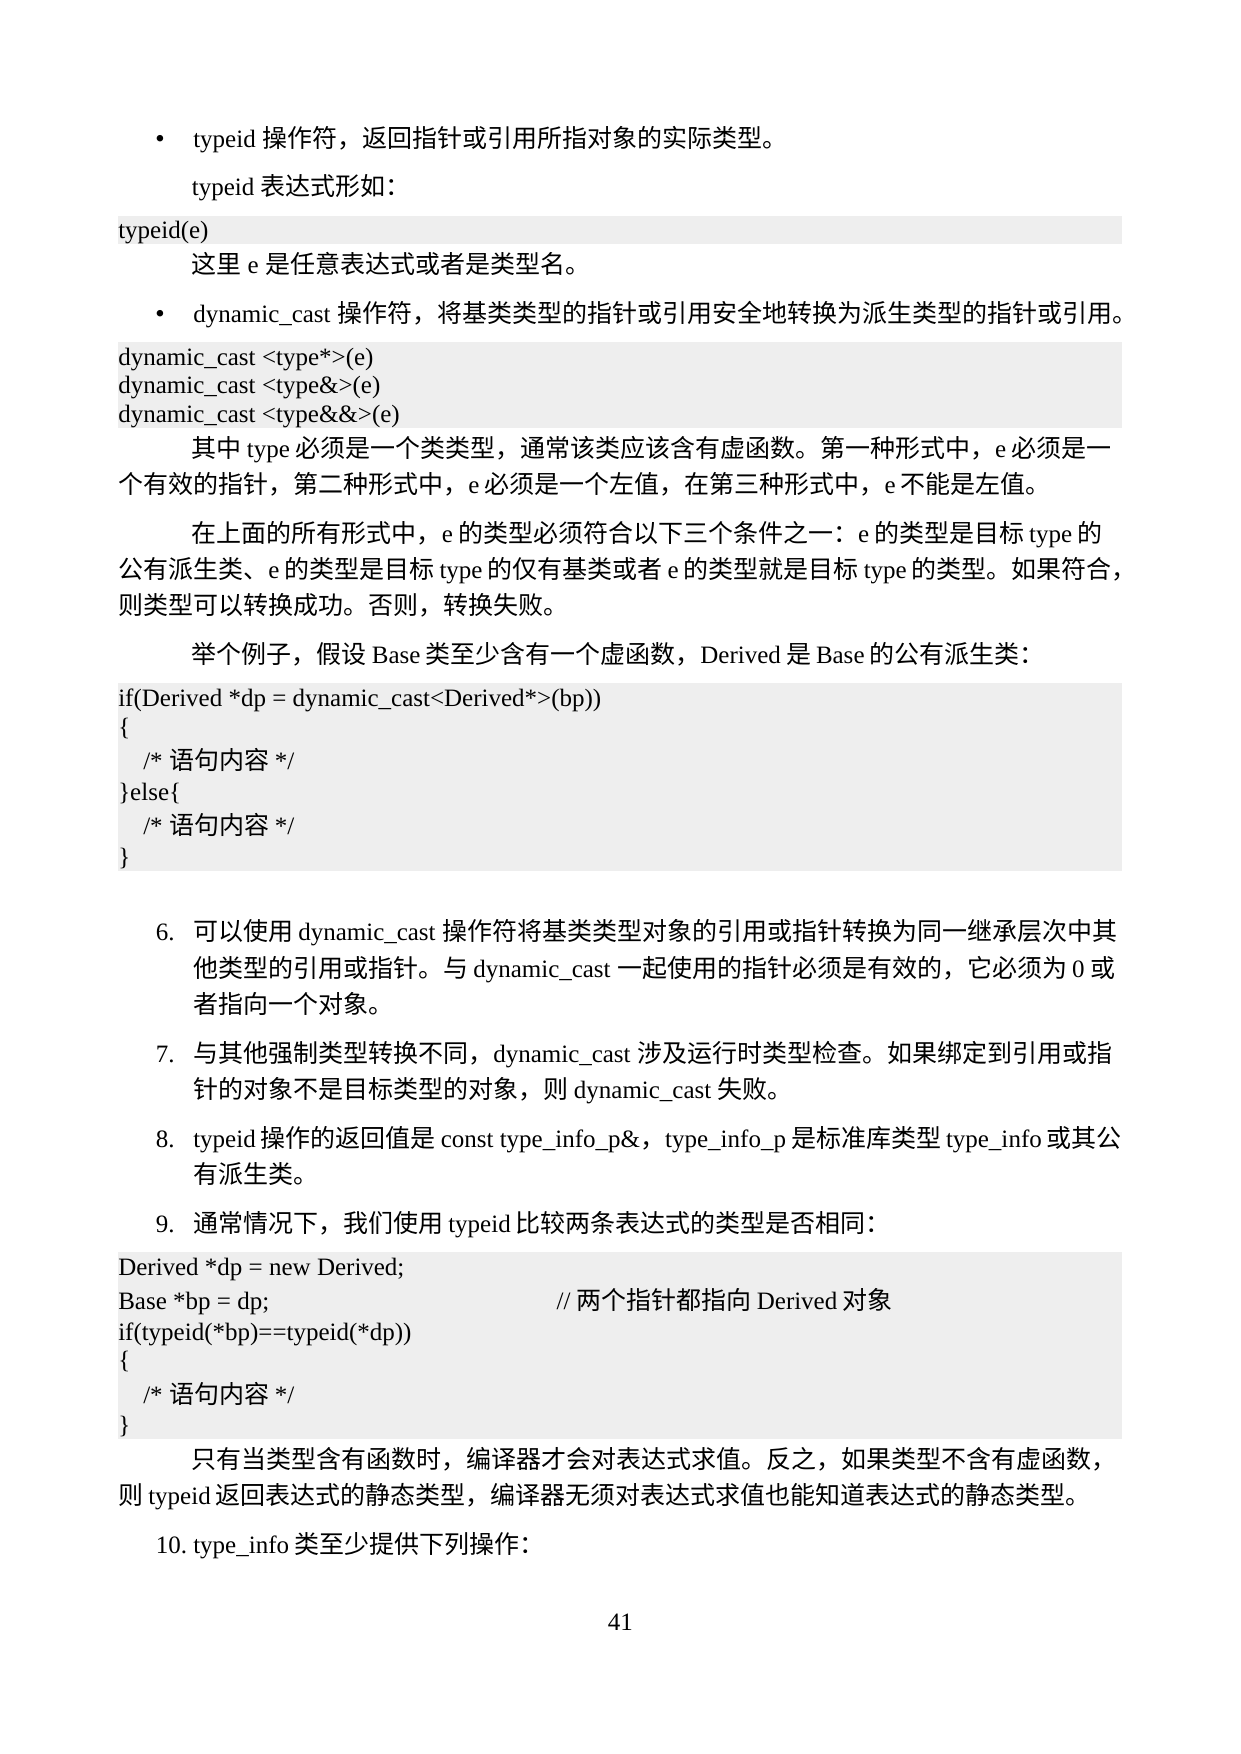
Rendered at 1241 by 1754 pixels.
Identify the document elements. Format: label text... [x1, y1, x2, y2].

list typeid操作的返回值是const type_info_p&，type_info_p是标准库类型type_info或其公有派生类。 [156, 1118, 1122, 1191]
list type_info类至少提供下列操作： [156, 1524, 1122, 1561]
list 通常情况下，我们使用typeid比较两条表达式的类型是否相同： [156, 1203, 1122, 1239]
text 这里 e 是任意表达式或者是类型名。 [118, 244, 1122, 281]
text 在上面的所有形式中，e的类型必须符合以下三个条件之一：e的类型是目标type的公有派生类、e的类型是目标type的仅有基类或者e的类型就是目标type的类型。如果符合，则类型可以转换成功。否则，转换失败。 [118, 513, 1122, 622]
text 只有当类型含有函数时，编译器才会对表达式求值。反之，如果类型不含有虚函数，则typeid返回表达式的静态类型，编译器无须对表达式求值也能知道表达式的静态类型。 [118, 1439, 1122, 1512]
list typeid 操作符，返回指针或引用所指对象的实际类型。 [156, 118, 1122, 154]
table_header Derived *dp = new Derived; Base *bp = dp; // 两个指针都指向Derived对象 if(typeid(*bp)==typeid(*dp)) { /* 语句内容 */ } [118, 1252, 1122, 1439]
table_header if(Derived *dp = dynamic_cast<Derived*>(bp)) { /* 语句内容 */ }else{ /* 语句内容 */ } [118, 683, 1122, 871]
table_header dynamic_cast <type*>(e) dynamic_cast <type&>(e) dynamic_cast <type&&>(e) [118, 342, 1122, 428]
text typeid 表达式形如： [118, 167, 1122, 203]
table_header typeid(e) [118, 216, 1122, 244]
list 与其他强制类型转换不同，dynamic_cast 涉及运行时类型检查。如果绑定到引用或指针的对象不是目标类型的对象，则 dynamic_cast 失败。 [156, 1033, 1122, 1106]
list 可以使用dynamic_cast 操作符将基类类型对象的引用或指针转换为同一继承层次中其他类型的引用或指针。与dynamic_cast 一起使用的指针必须是有效的，它必须为0 或者指向一个对象。 [156, 912, 1122, 1021]
list dynamic_cast 操作符，将基类类型的指针或引用安全地转换为派生类型的指针或引用。 [156, 293, 1122, 329]
text 举个例子，假设Base类至少含有一个虚函数，Derived是Base的公有派生类： [118, 634, 1122, 671]
text 其中type必须是一个类类型，通常该类应该含有虚函数。第一种形式中，e必须是一个有效的指针，第二种形式中，e必须是一个左值，在第三种形式中，e不能是左值。 [118, 428, 1122, 501]
